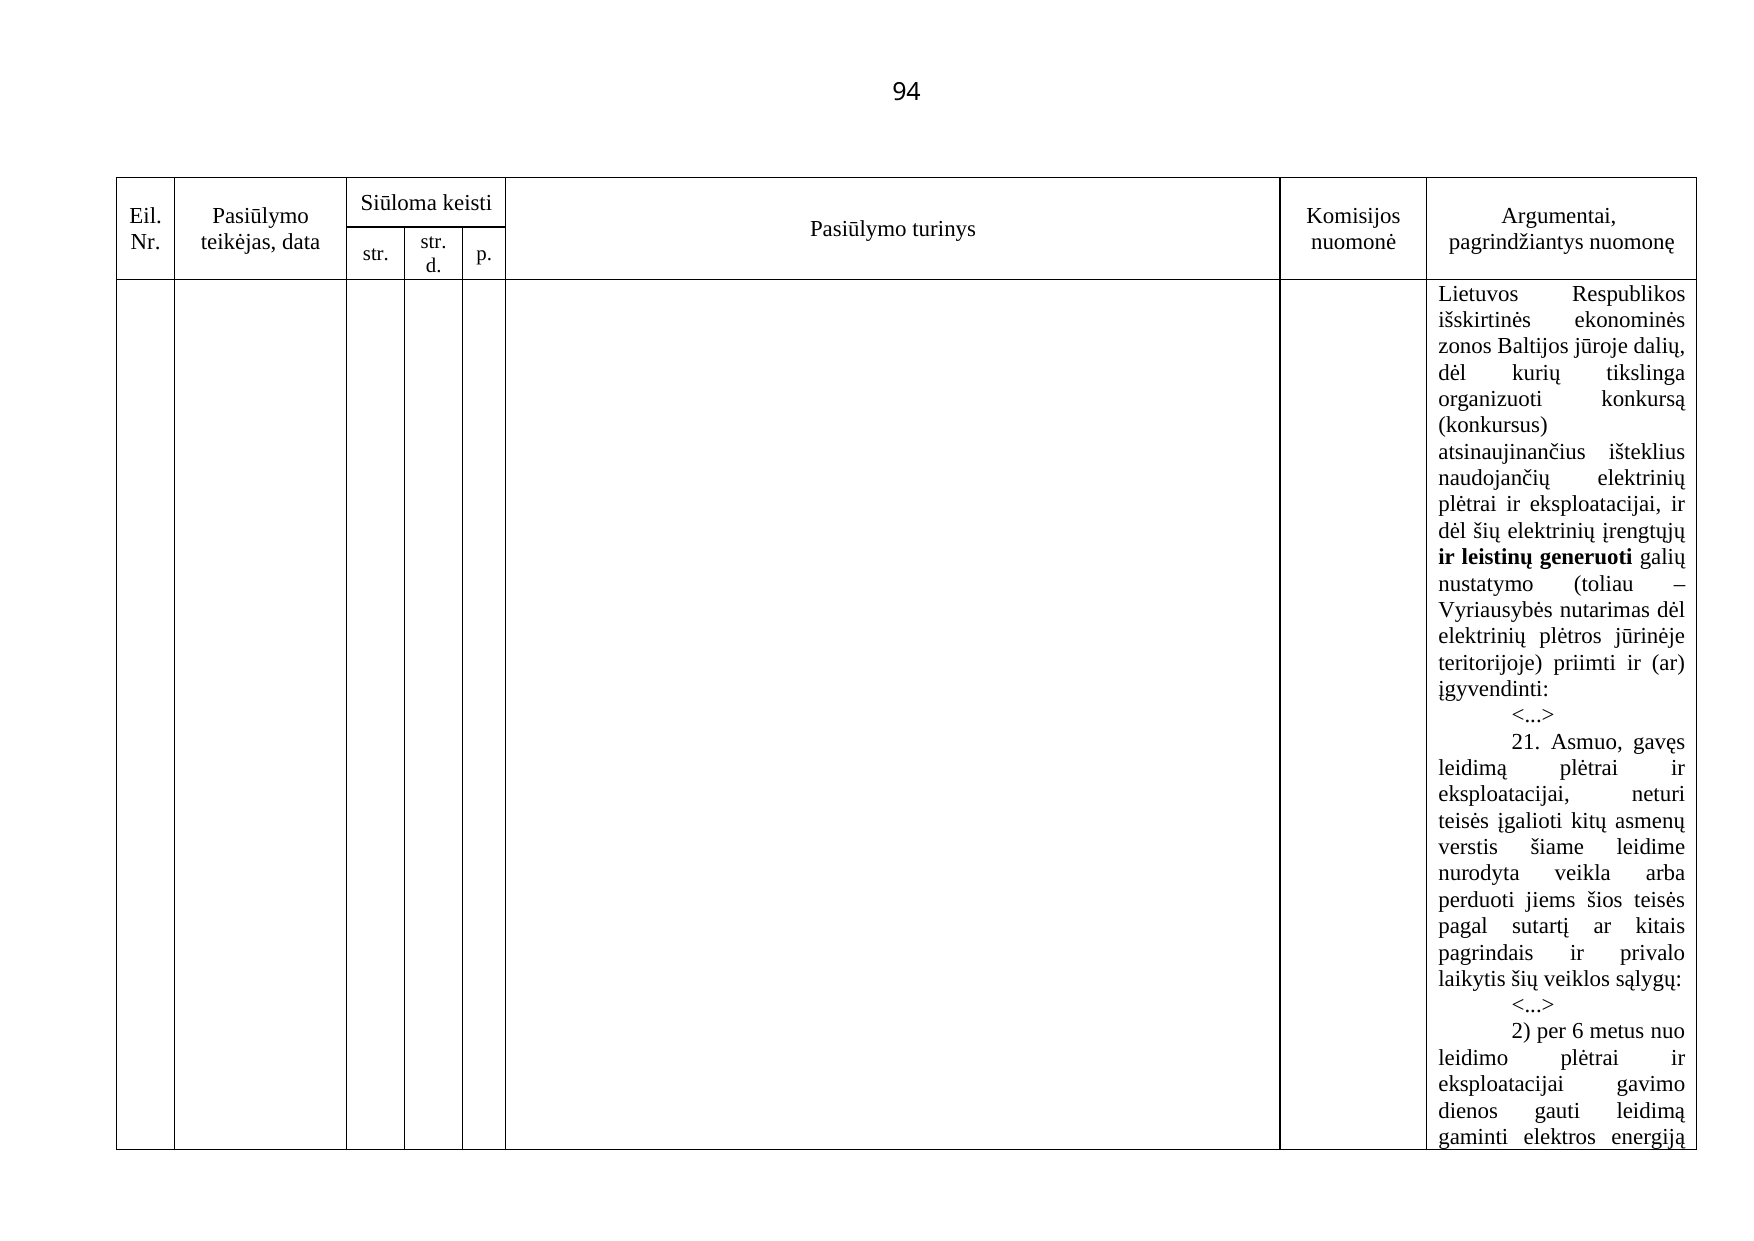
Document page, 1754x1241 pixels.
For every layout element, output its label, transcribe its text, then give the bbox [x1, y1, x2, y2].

table_cell str. d. [405, 228, 462, 279]
table_cell [405, 280, 462, 1149]
table_cell p. [463, 228, 505, 279]
table_cell [1281, 280, 1426, 1149]
table_cell str. [347, 228, 404, 279]
table_header Argumentai, pagrindžiantys nuomonę [1427, 178, 1696, 279]
table_cell [506, 280, 1279, 1149]
table_cell [117, 280, 174, 1149]
table_header Pasiūlymo teikėjas, data [175, 178, 346, 279]
table_cell [463, 280, 505, 1149]
table_header Komisijos nuomonė [1281, 178, 1426, 279]
table_header Siūloma keisti [347, 178, 505, 226]
table_header Eil. Nr. [117, 178, 174, 279]
table_cell [347, 280, 404, 1149]
table_header Pasiūlymo turinys [506, 178, 1279, 279]
table_cell [175, 280, 346, 1149]
